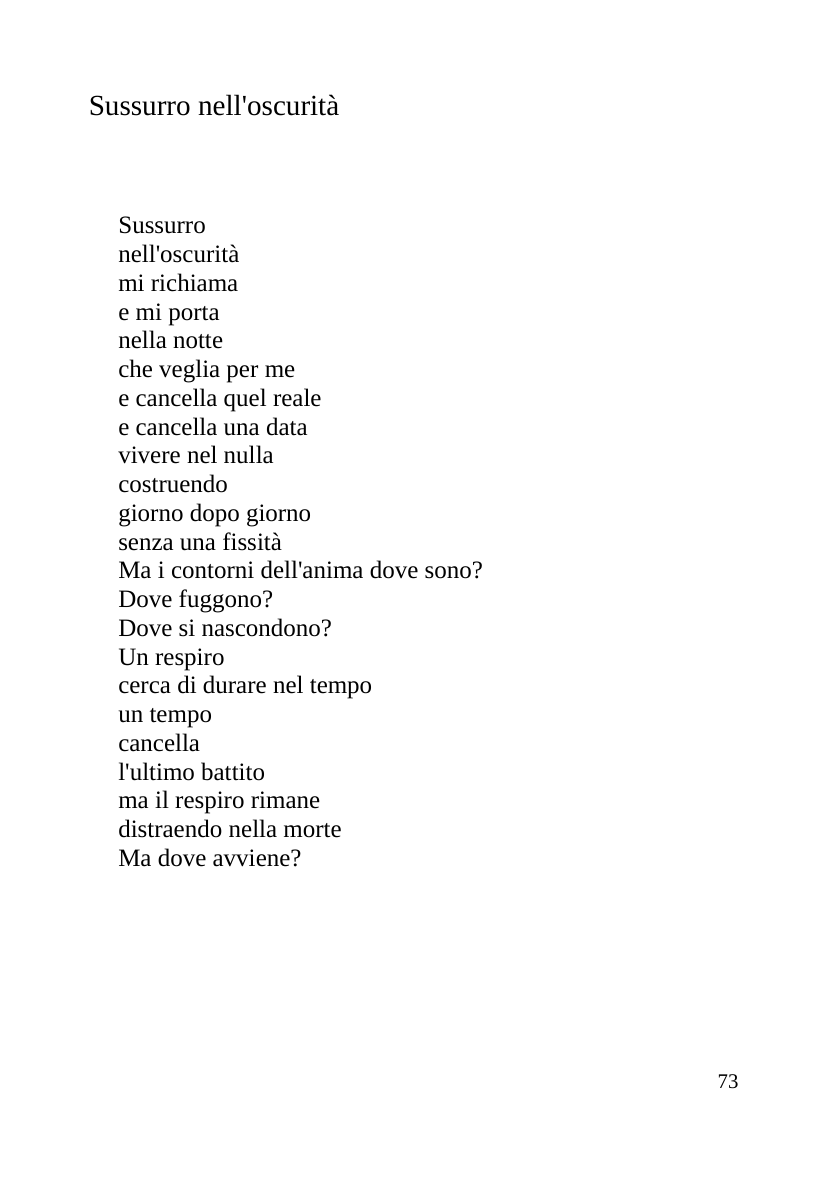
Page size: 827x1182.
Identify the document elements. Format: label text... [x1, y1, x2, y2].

text costruendo [88, 469, 738, 498]
text senza una fissità [88, 527, 738, 556]
text l'ultimo battito [88, 757, 738, 786]
text Sussurro nell'oscurità [88, 88, 738, 122]
text e cancella quel reale [88, 383, 738, 412]
text cancella [88, 728, 738, 757]
text ma il respiro rimane [88, 786, 738, 814]
text Un respiro [88, 642, 738, 671]
text e mi porta [88, 297, 738, 326]
text mi richiama [88, 268, 738, 297]
text vivere nel nulla [88, 441, 738, 469]
text Dove fuggono? [88, 584, 738, 613]
text cerca di durare nel tempo [88, 671, 738, 699]
text un tempo [88, 699, 738, 728]
text Ma i contorni dell'anima dove sono? [88, 556, 738, 584]
text Sussurro [88, 211, 738, 239]
text nell'oscurità [88, 239, 738, 268]
text e cancella una data [88, 412, 738, 441]
text distraendo nella morte [88, 814, 738, 843]
text Dove si nascondono? [88, 613, 738, 642]
text nella notte [88, 326, 738, 354]
text che veglia per me [88, 354, 738, 383]
text giorno dopo giorno [88, 498, 738, 527]
text Ma dove avviene? [88, 843, 738, 872]
